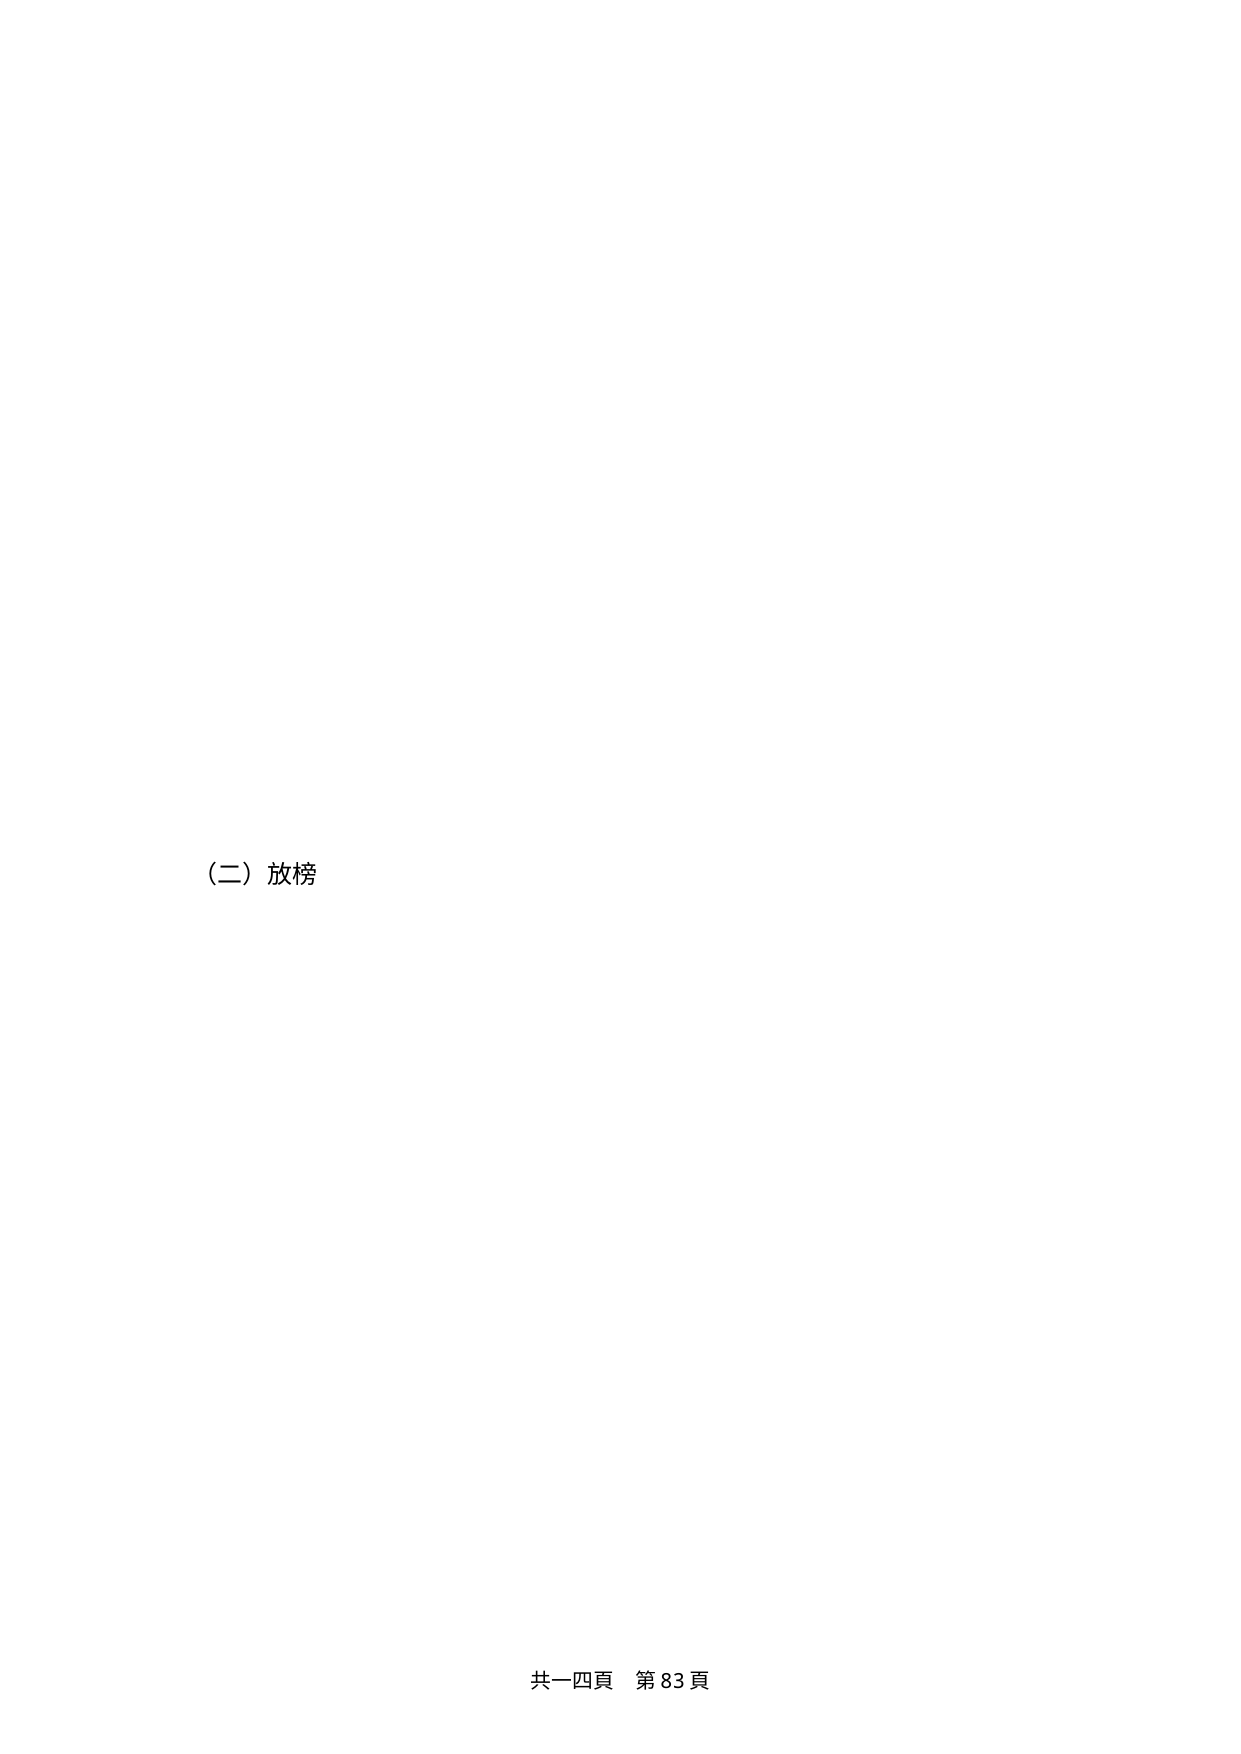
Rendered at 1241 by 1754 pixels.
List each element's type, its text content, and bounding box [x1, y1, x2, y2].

text （二）放榜 [192, 831, 1122, 893]
